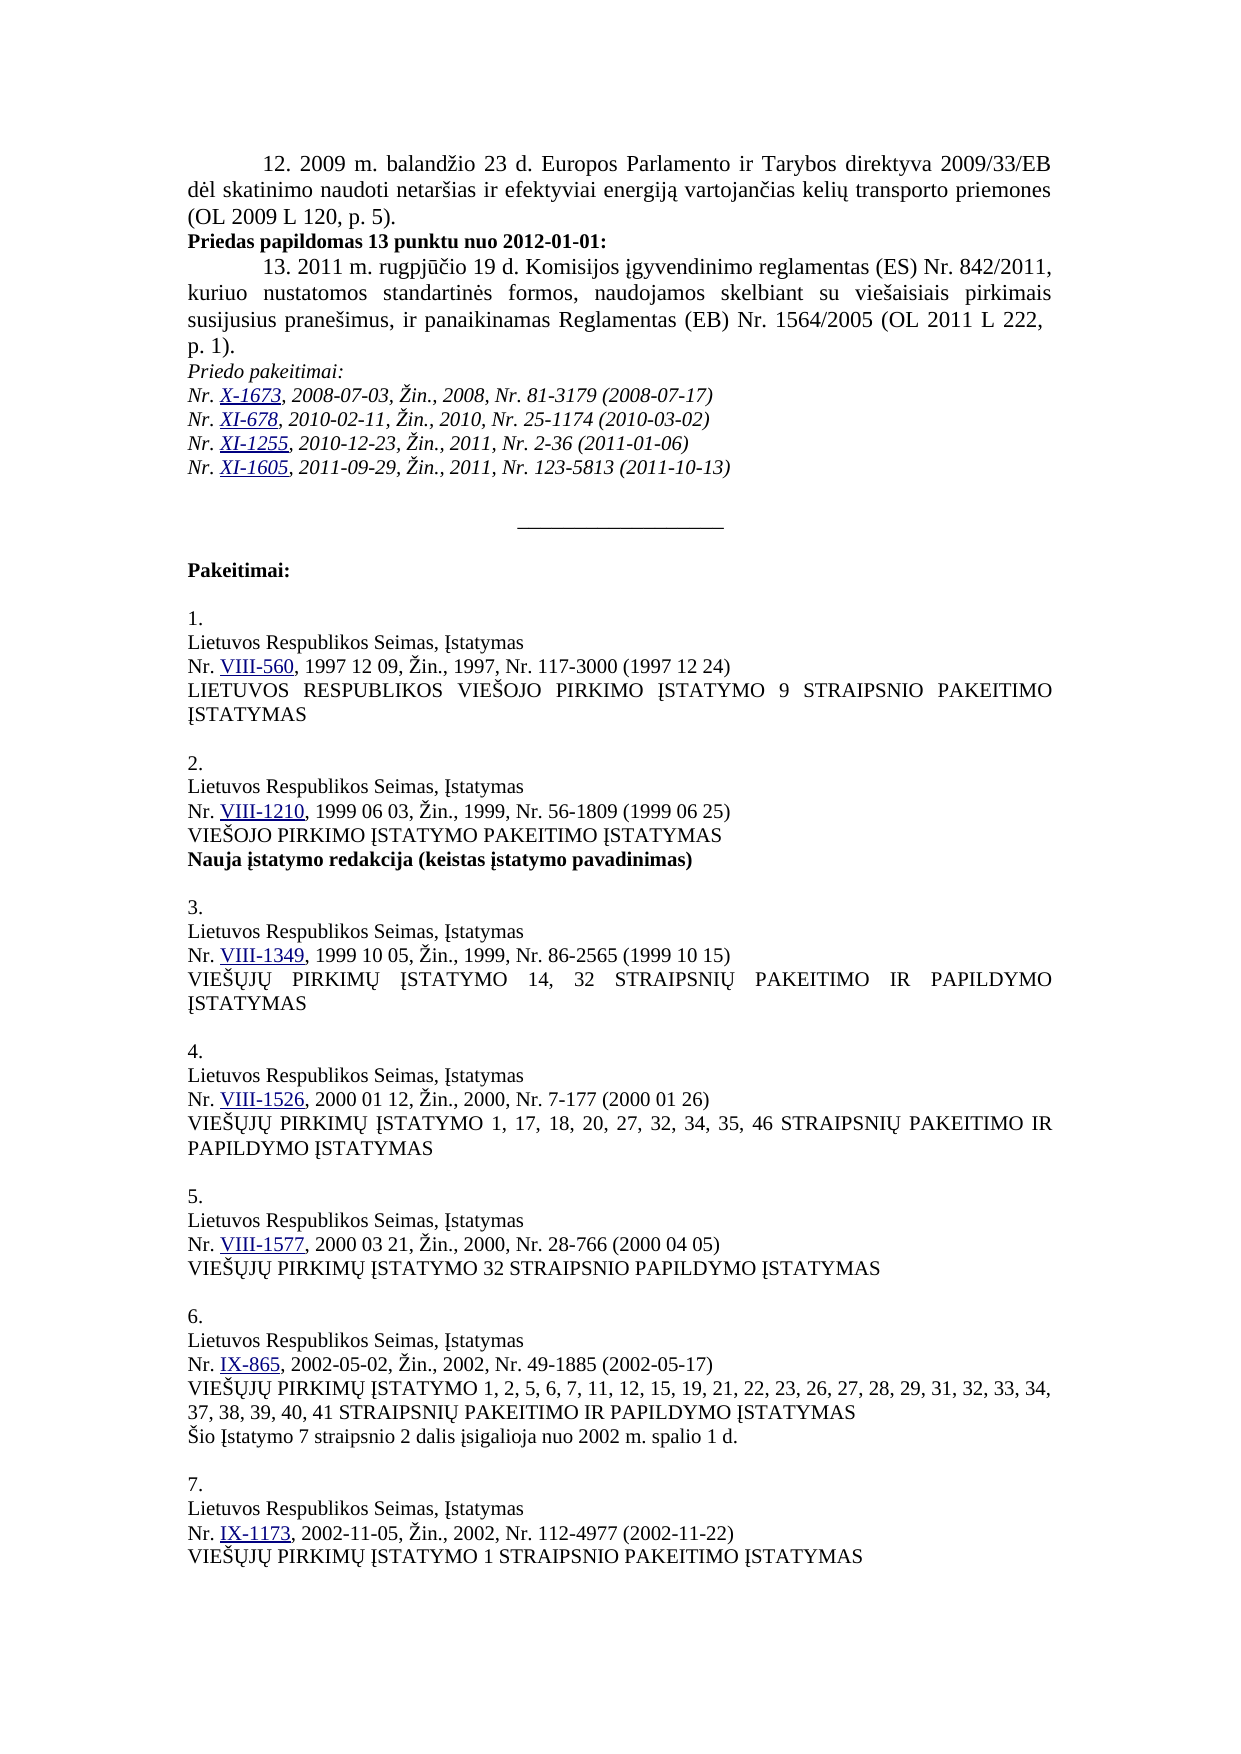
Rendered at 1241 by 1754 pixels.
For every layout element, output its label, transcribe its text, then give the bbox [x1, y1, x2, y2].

text 5. [187, 1183, 1053, 1208]
text 1. [187, 606, 1053, 630]
list 13. 2011 m. rugpjūčio 19 d. Komisijos įgyvendinimo reglamentas (ES) Nr. 842/2011, kuriuo nustatomos standartinės formos, naudojamos skelbiant su viešaisiais pirkimais susijusius pranešimus, ir panaikinamas Reglamentas (EB) Nr. 1564/2005 (OL 2011 L 222, p. 1). [187, 253, 1053, 358]
text Priedo pakeitimai: [187, 358, 1053, 383]
text Nr. VIII-1526, 2000 01 12, Žin., 2000, Nr. 7-177 (2000 01 26) [187, 1087, 1053, 1111]
text Nr. X-1673, 2008-07-03, Žin., 2008, Nr. 81-3179 (2008-07-17) [187, 383, 1053, 407]
text Nr. XI-1605, 2011-09-29, Žin., 2011, Nr. 123-5813 (2011-10-13) [187, 455, 1053, 479]
text Lietuvos Respublikos Seimas, Įstatymas [187, 919, 1053, 943]
text Nr. VIII-560, 1997 12 09, Žin., 1997, Nr. 117-3000 (1997 12 24) [187, 654, 1053, 678]
text 12. 2009 m. balandžio 23 d. Europos Parlamento ir Tarybos direktyva 2009/33/EB dėl skatinimo naudoti netaršias ir efektyviai energiją vartojančias kelių transporto priemones (OL 2009 L 120, p. 5). [187, 150, 1053, 229]
text VIEŠŲJŲ PIRKIMŲ ĮSTATYMO 14, 32 STRAIPSNIŲ PAKEITIMO IR PAPILDYMO ĮSTATYMAS [187, 967, 1053, 1015]
text VIEŠŲJŲ PIRKIMŲ ĮSTATYMO 1, 2, 5, 6, 7, 11, 12, 15, 19, 21, 22, 23, 26, 27, 28, 29, 31, 32, 33, 34, 37, 38, 39, 40, 41 STRAIPSNIŲ PAKEITIMO IR PAPILDYMO ĮSTATYMAS [187, 1376, 1053, 1424]
text __________________ [187, 505, 1053, 532]
text Lietuvos Respublikos Seimas, Įstatymas [187, 1328, 1053, 1352]
text Nr. XI-1255, 2010-12-23, Žin., 2011, Nr. 2-36 (2011-01-06) [187, 431, 1053, 455]
text Pakeitimai: [187, 558, 1053, 582]
text Lietuvos Respublikos Seimas, Įstatymas [187, 1063, 1053, 1087]
text Nr. VIII-1210, 1999 06 03, Žin., 1999, Nr. 56-1809 (1999 06 25) [187, 798, 1053, 823]
text Nr. IX-1173, 2002-11-05, Žin., 2002, Nr. 112-4977 (2002-11-22) [187, 1520, 1053, 1544]
text VIEŠOJO PIRKIMO ĮSTATYMO PAKEITIMO ĮSTATYMAS [187, 823, 1053, 847]
text VIEŠŲJŲ PIRKIMŲ ĮSTATYMO 1 STRAIPSNIO PAKEITIMO ĮSTATYMAS [187, 1544, 1053, 1568]
text VIEŠŲJŲ PIRKIMŲ ĮSTATYMO 32 STRAIPSNIO PAPILDYMO ĮSTATYMAS [187, 1256, 1053, 1280]
text Nauja įstatymo redakcija (keistas įstatymo pavadinimas) [187, 847, 1053, 871]
text 3. [187, 895, 1053, 919]
text Lietuvos Respublikos Seimas, Įstatymas [187, 1208, 1053, 1232]
text Priedas papildomas 13 punktu nuo 2012-01-01: [187, 229, 1053, 253]
text Nr. XI-678, 2010-02-11, Žin., 2010, Nr. 25-1174 (2010-03-02) [187, 407, 1053, 431]
text 2. [187, 750, 1053, 774]
text 7. [187, 1472, 1053, 1496]
text LIETUVOS RESPUBLIKOS VIEŠOJO PIRKIMO ĮSTATYMO 9 STRAIPSNIO PAKEITIMO ĮSTATYMAS [187, 678, 1053, 726]
text 4. [187, 1039, 1053, 1063]
text Lietuvos Respublikos Seimas, Įstatymas [187, 630, 1053, 654]
text Nr. IX-865, 2002-05-02, Žin., 2002, Nr. 49-1885 (2002-05-17) [187, 1352, 1053, 1376]
text Lietuvos Respublikos Seimas, Įstatymas [187, 1496, 1053, 1520]
text Šio Įstatymo 7 straipsnio 2 dalis įsigalioja nuo 2002 m. spalio 1 d. [187, 1424, 1053, 1448]
text Lietuvos Respublikos Seimas, Įstatymas [187, 774, 1053, 798]
text Nr. VIII-1577, 2000 03 21, Žin., 2000, Nr. 28-766 (2000 04 05) [187, 1232, 1053, 1256]
text 6. [187, 1304, 1053, 1328]
text Nr. VIII-1349, 1999 10 05, Žin., 1999, Nr. 86-2565 (1999 10 15) [187, 943, 1053, 967]
text VIEŠŲJŲ PIRKIMŲ ĮSTATYMO 1, 17, 18, 20, 27, 32, 34, 35, 46 STRAIPSNIŲ PAKEITIMO IR PAPILDYMO ĮSTATYMAS [187, 1111, 1053, 1159]
